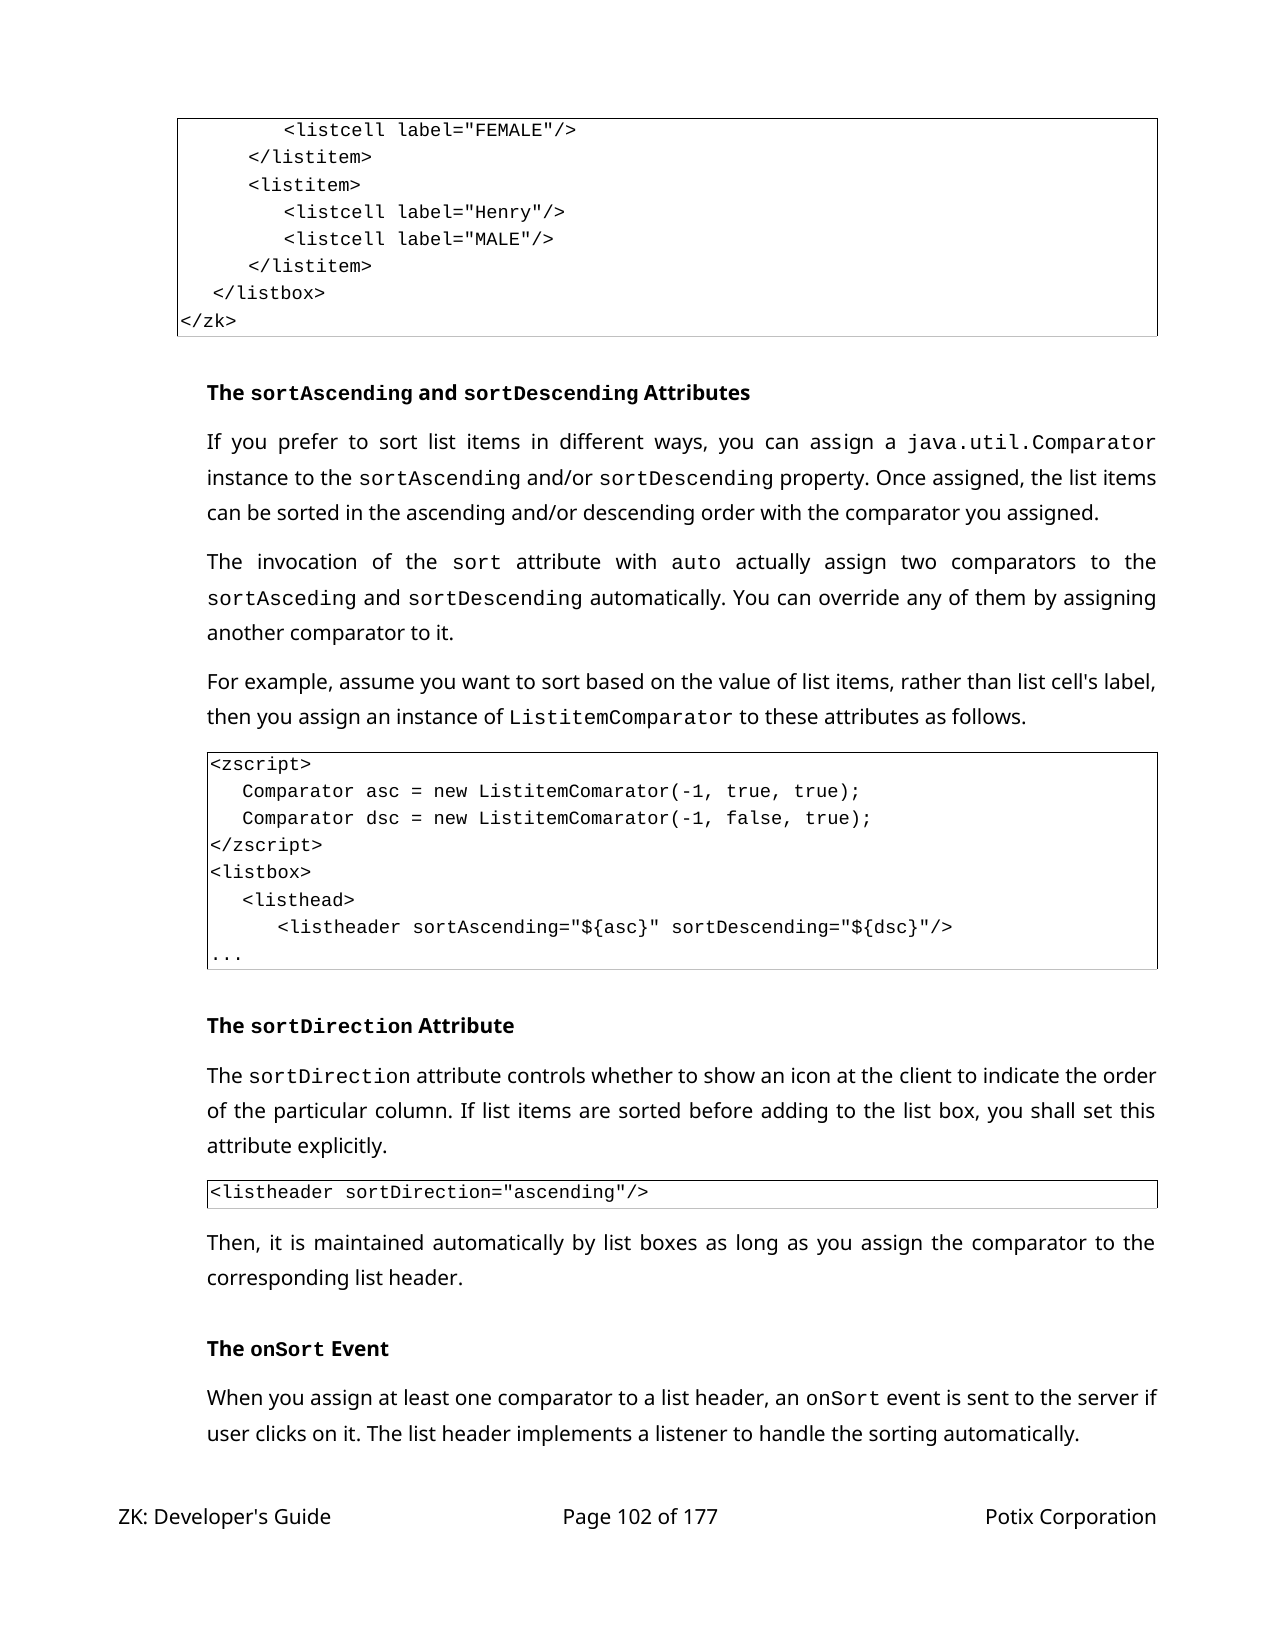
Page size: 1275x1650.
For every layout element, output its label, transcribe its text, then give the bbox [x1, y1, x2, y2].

text <listbox> [208, 860, 1157, 884]
text Comparator dsc = new ListitemComarator(-1, false, true); [208, 806, 1157, 830]
text <listheader sortAscending="${asc}" sortDescending="${dsc}"/> [208, 915, 1157, 939]
text </zk> [178, 308, 1157, 336]
text <listcell label="FEMALE"/> [178, 119, 1157, 142]
text <listhead> [208, 887, 1157, 912]
subtitle The sortDirection Attribute [207, 1012, 1157, 1040]
text <listitem> [178, 172, 1157, 197]
subtitle The sortAscending and sortDescending Attributes [207, 378, 1157, 407]
text Then, it is maintained automatically by list boxes as long as you assign the comparator to the corresponding list header. [207, 1228, 1157, 1292]
text For example, assume you want to sort based on the value of list items, rather than list cell's label, then you assign an instance of ListitemComparator to these attributes as follows. [207, 667, 1157, 731]
text </zscript> [208, 833, 1157, 857]
text </listitem> [178, 145, 1157, 169]
text When you assign at least one comparator to a list header, an onSort event is sent to the server if user clicks on it. The list header implements a listener to handle the sorting automatically. [207, 1383, 1157, 1447]
text <listcell label="Henry"/> [178, 200, 1157, 224]
text The invocation of the sort attribute with auto actually assign two comparators to the sortAsceding and sortDescending automatically. You can override any of them by assigning another comparator to it. [207, 547, 1157, 647]
text If you prefer to sort list items in different ways, you can assign a java.util.Comparator instance to the sortAscending and/or sortDescending property. Once assigned, the list items can be sorted in the ascending and/or descending order with the comparator you assigned. [207, 427, 1157, 527]
subtitle The onSort Event [207, 1334, 1157, 1363]
text The sortDirection attribute controls whether to show an icon at the client to indicate the order of the particular column. If list items are sorted before adding to the list box, you shall set this attribute explicitly. [207, 1061, 1157, 1160]
text <listheader sortDirection="ascending"/> [208, 1181, 1157, 1208]
text <zscript> [208, 753, 1157, 776]
text <listcell label="MALE"/> [178, 227, 1157, 251]
text </listbox> [178, 281, 1157, 306]
text Comparator asc = new ListitemComarator(-1, true, true); [208, 779, 1157, 803]
text ... [208, 942, 1157, 969]
text </listitem> [178, 254, 1157, 278]
